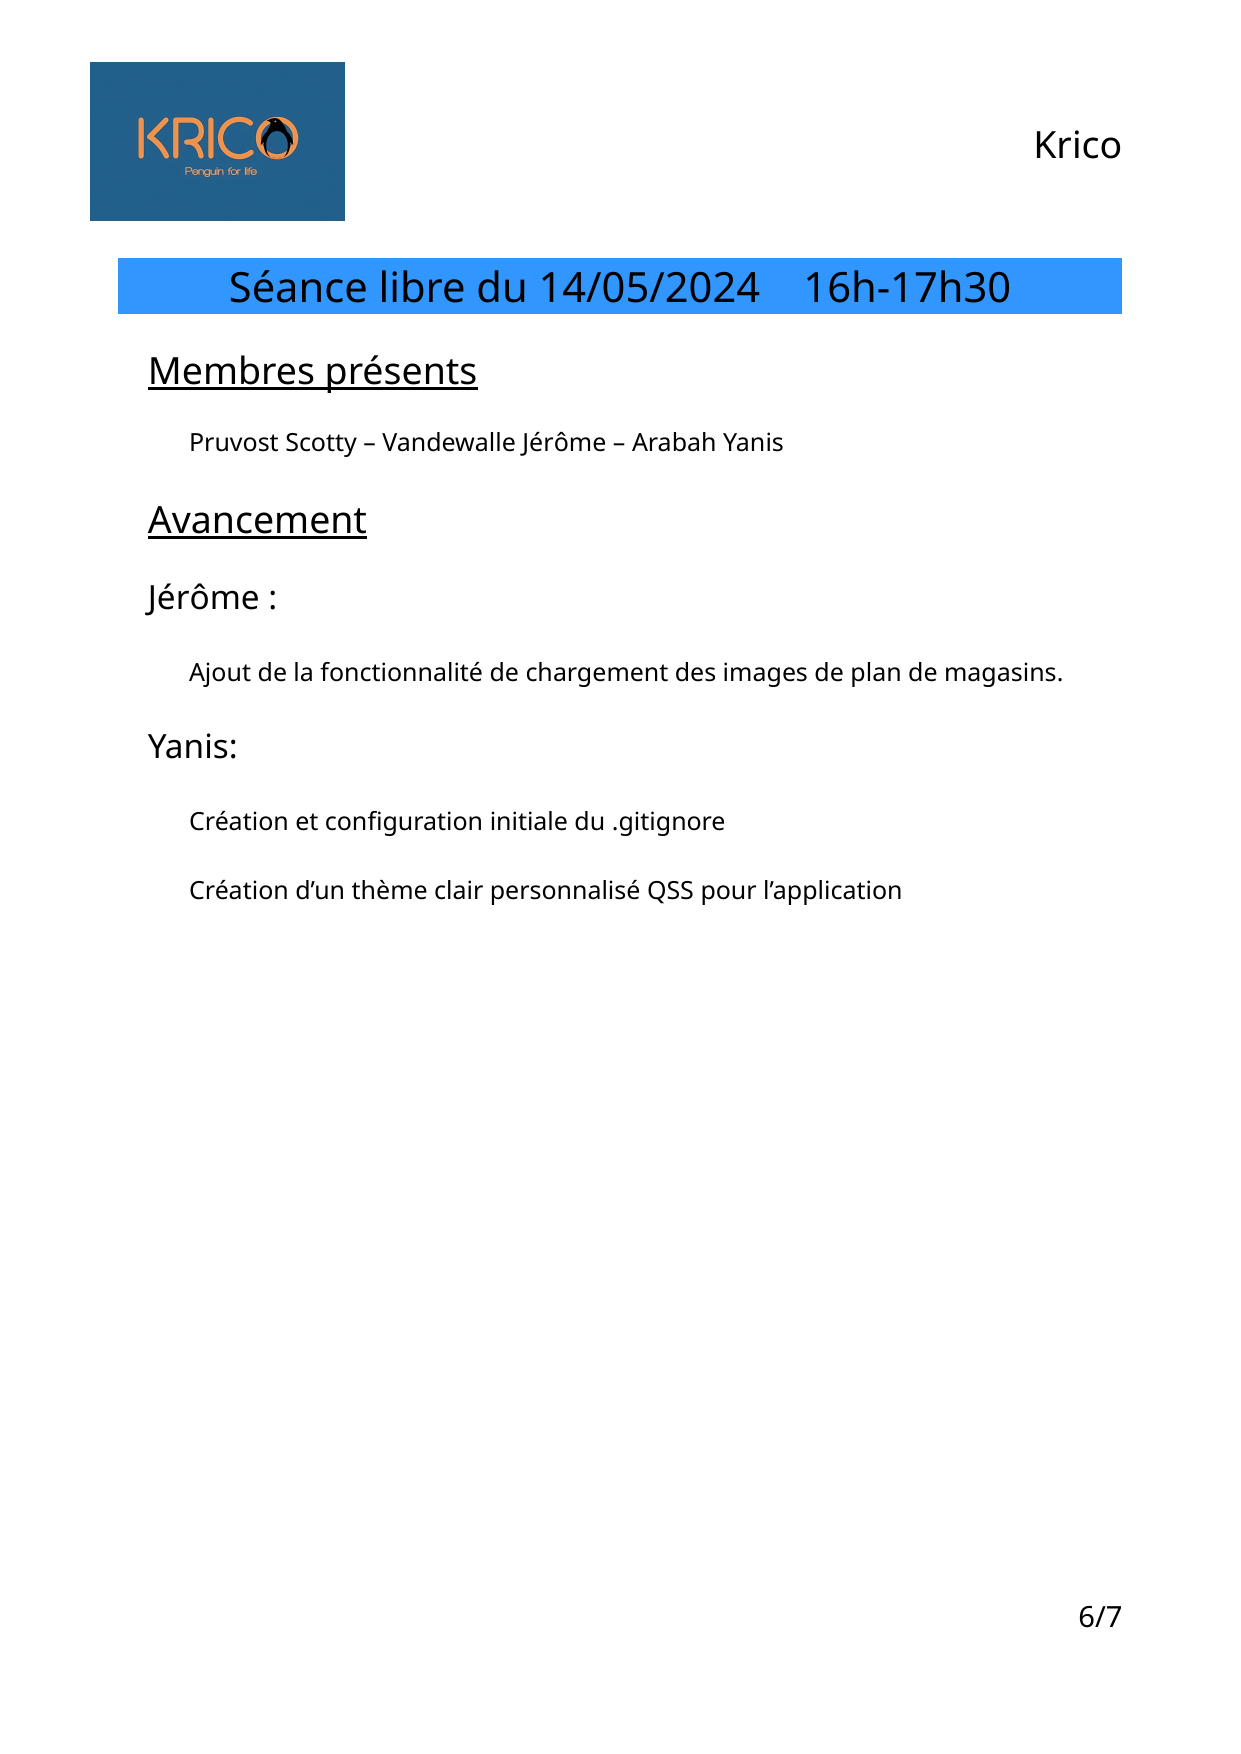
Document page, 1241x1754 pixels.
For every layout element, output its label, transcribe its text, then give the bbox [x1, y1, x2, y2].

subtitle Yanis: [148, 723, 1122, 768]
subtitle Jérôme : [148, 574, 1122, 619]
subtitle Séance libre du 14/05/2024 16h-17h30 [118, 258, 1122, 314]
text Ajout de la fonctionnalité de chargement des images de plan de magasins. [148, 654, 1093, 688]
subtitle Membres présents [148, 344, 1122, 395]
text Pruvost Scotty – Vandewalle Jérôme – Arabah Yanis [148, 424, 1093, 458]
text Création et configuration initiale du .gitignore [148, 804, 1093, 838]
subtitle Avancement [148, 493, 1122, 544]
text Création d’un thème clair personnalisé QSS pour l’application [148, 873, 1093, 907]
picture [90, 62, 345, 221]
